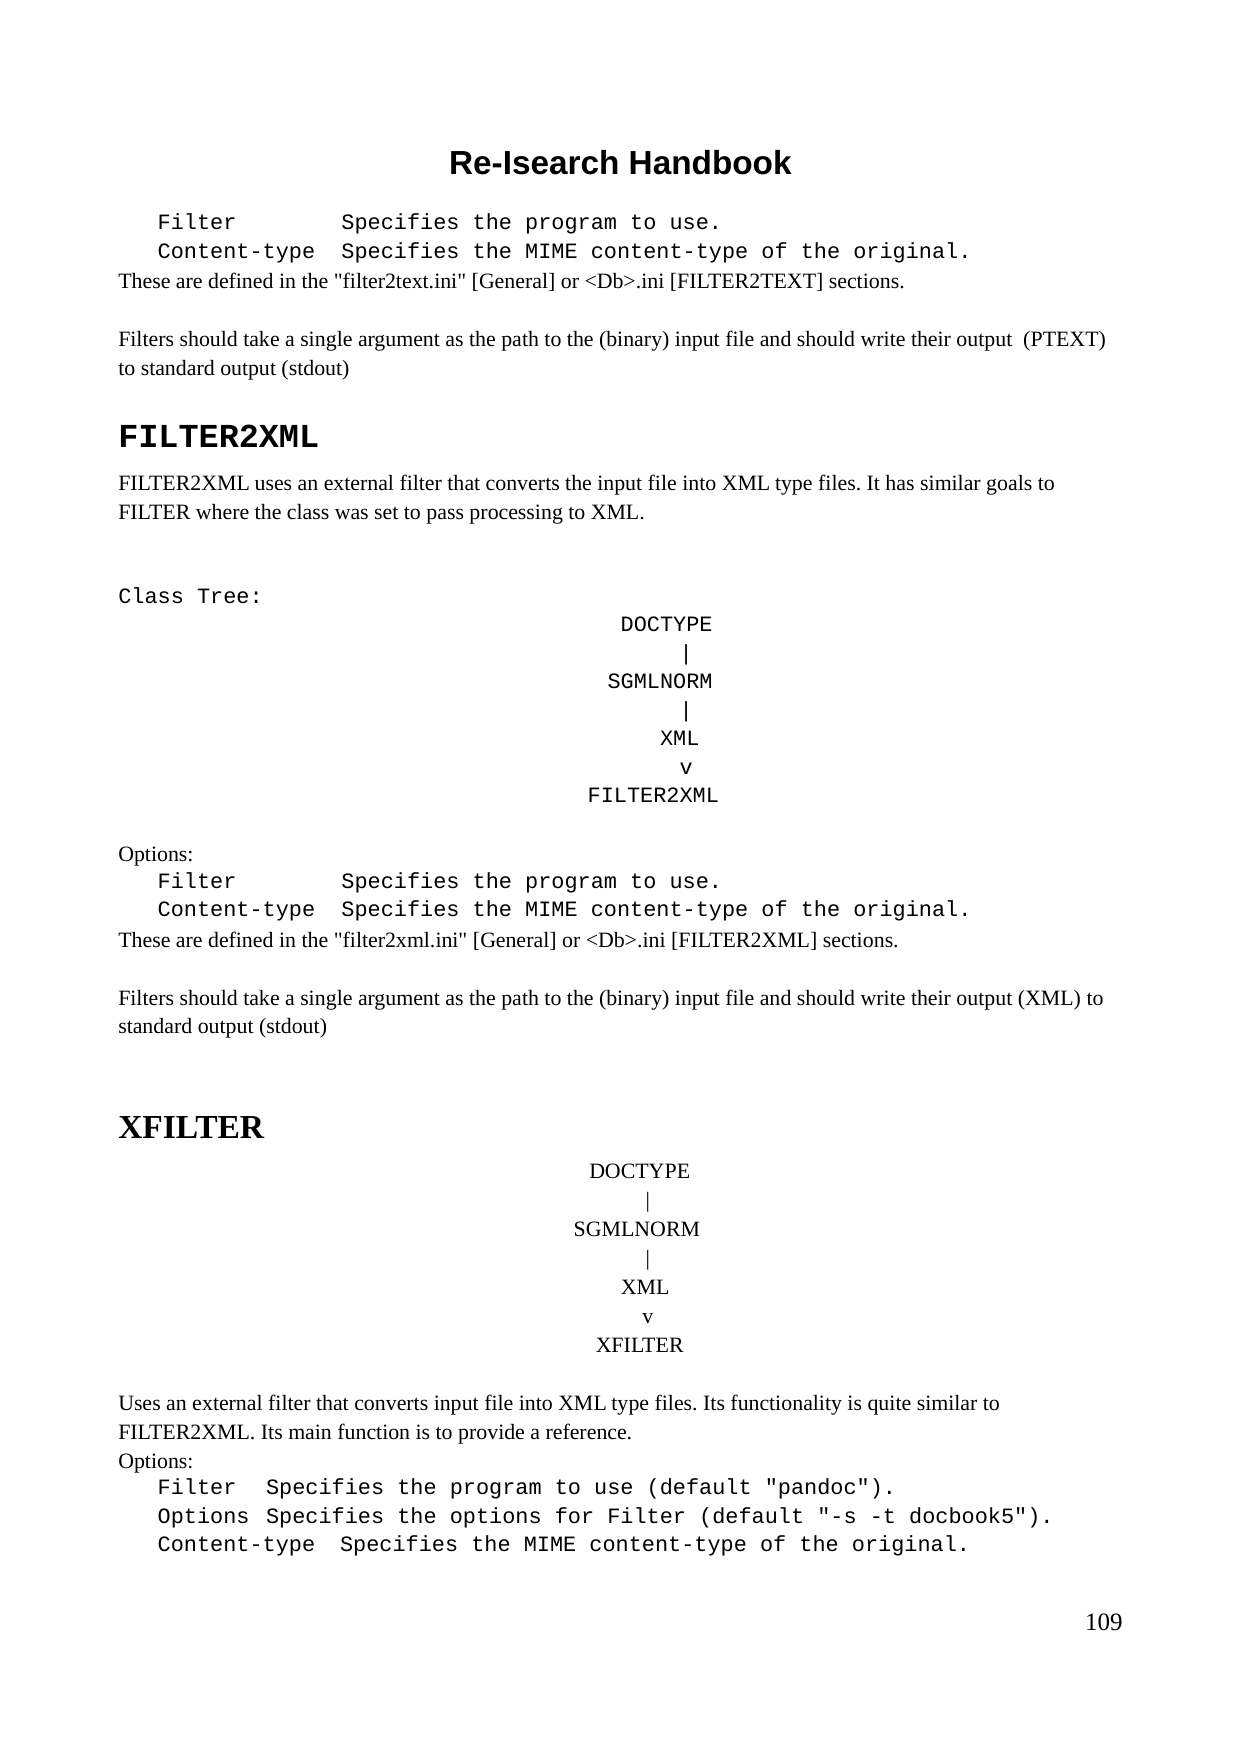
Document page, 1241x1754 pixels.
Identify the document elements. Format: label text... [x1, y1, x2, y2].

text Options: [118, 1448, 1122, 1473]
text Filters should take a single argument as the path to the (binary) input file and should write their output (PTEXT) to standard output (stdout) [118, 326, 1122, 380]
text | [118, 699, 1122, 724]
text DOCTYPE [118, 1158, 1122, 1183]
text Uses an external filter that converts input file into XML type files. Its functionality is quite similar to FILTER2XML. Its main function is to provide a reference. [118, 1390, 1122, 1444]
text v [118, 1303, 1122, 1328]
text Options Specifies the options for Filter (default "-s -t docbook5"). [118, 1505, 1122, 1530]
text Content-type Specifies the MIME content-type of the original. [118, 899, 1122, 923]
text FILTER2XML uses an external filter that converts the input file into XML type files. It has similar goals to FILTER where the class was set to pass processing to XML. [118, 470, 1122, 524]
text XFILTER [118, 1332, 1122, 1357]
text DOCTYPE [118, 614, 1122, 638]
text | [118, 642, 1122, 667]
text | [118, 1245, 1122, 1270]
text Content-type Specifies the MIME content-type of the original. [118, 240, 1122, 265]
text FILTER2XML [118, 784, 1122, 809]
text Filter Specifies the program to use. [118, 212, 1122, 236]
text Filter Specifies the program to use (default "pandoc"). [118, 1477, 1122, 1501]
subtitle XFILTER [118, 1107, 1122, 1146]
text Filter Specifies the program to use. [118, 870, 1122, 895]
text | [118, 1187, 1122, 1212]
subtitle FILTER2XML [118, 420, 1122, 458]
text Class Tree: [118, 585, 1122, 610]
text SGMLNORM [118, 1216, 1122, 1241]
text Options: [118, 841, 1122, 866]
text SGMLNORM [118, 671, 1122, 695]
text These are defined in the "filter2xml.ini" [General] or <Db>.ini [FILTER2XML] sections. [118, 927, 1122, 952]
text Filters should take a single argument as the path to the (binary) input file and should write their output (XML) to standard output (stdout) [118, 984, 1122, 1039]
text These are defined in the "filter2text.ini" [General] or <Db>.ini [FILTER2TEXT] sections. [118, 268, 1122, 294]
text v [118, 756, 1122, 781]
text Content-type Specifies the MIME content-type of the original. [118, 1533, 1122, 1558]
text XML [118, 727, 1122, 752]
text XML [118, 1274, 1122, 1299]
